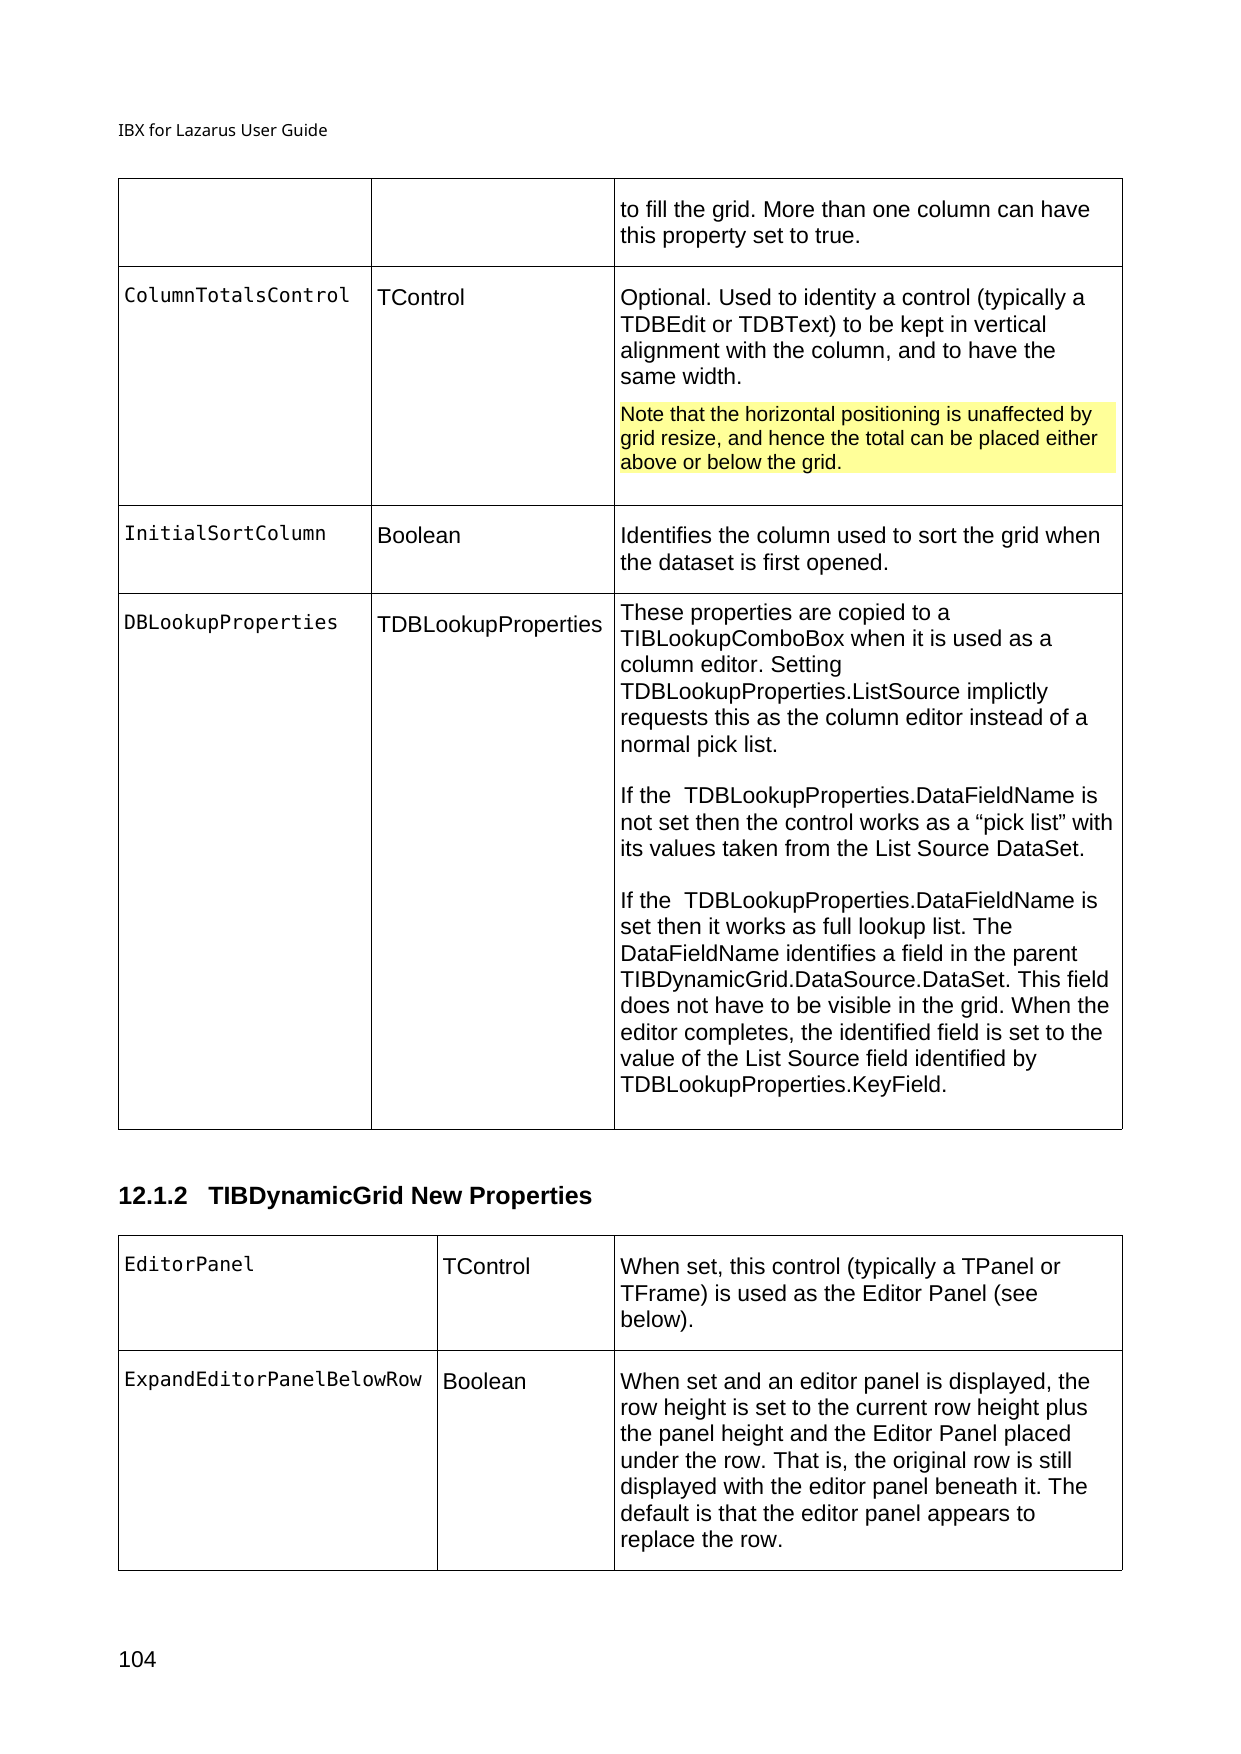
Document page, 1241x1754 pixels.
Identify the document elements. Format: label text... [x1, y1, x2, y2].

table_header EditorPanel [119, 1236, 437, 1350]
table_header When set, this control (typically a TPanel or TFrame) is used as the Editor Panel (see below). [615, 1236, 1122, 1350]
table_cell InitialSortColumn [119, 506, 371, 593]
table_cell Identifies the column used to sort the grid when the dataset is first opened. [615, 506, 1122, 593]
table_cell ExpandEditorPanelBelowRow [119, 1351, 437, 1570]
table_cell ColumnTotalsControl [119, 267, 371, 505]
table_cell TDBLookupProperties [372, 594, 614, 1129]
table_cell Optional. Used to identity a control (typically a TDBEdit or TDBText) to be kept in vertical alignment with the column, and to have the same width. Note that the horizontal positioning is unaffected by grid resize, and hence the total can be placed either above or below the grid. [615, 267, 1122, 505]
table_cell DBLookupProperties [119, 594, 371, 1129]
table_cell Boolean [438, 1351, 614, 1570]
table_cell TControl [372, 267, 614, 505]
table_header [119, 179, 371, 266]
table_cell When set and an editor panel is displayed, the row height is set to the current row height plus the panel height and the Editor Panel placed under the row. That is, the original row is still displayed with the editor panel beneath it. The default is that the editor panel appears to replace the row. [615, 1351, 1122, 1570]
table_header to fill the grid. More than one column can have this property set to true. [615, 179, 1122, 266]
table_header TControl [438, 1236, 614, 1350]
table_cell These properties are copied to a TIBLookupComboBox when it is used as a column editor. Setting TDBLookupProperties.ListSource implictly requests this as the column editor instead of a normal pick list. If the TDBLookupProperties.DataFieldName is not set then the control works as a “pick list” with its values taken from the List Source DataSet. If the TDBLookupProperties.DataFieldName is set then it works as full lookup list. The DataFieldName identifies a field in the parent TIBDynamicGrid.DataSource.DataSet. This field does not have to be visible in the grid. When the editor completes, the identified field is set to the value of the List Source field identified by TDBLookupProperties.KeyField. [615, 594, 1122, 1129]
table_header [372, 179, 614, 266]
table_cell Boolean [372, 506, 614, 593]
subtitle TIBDynamicGrid New Properties [118, 1181, 1122, 1210]
